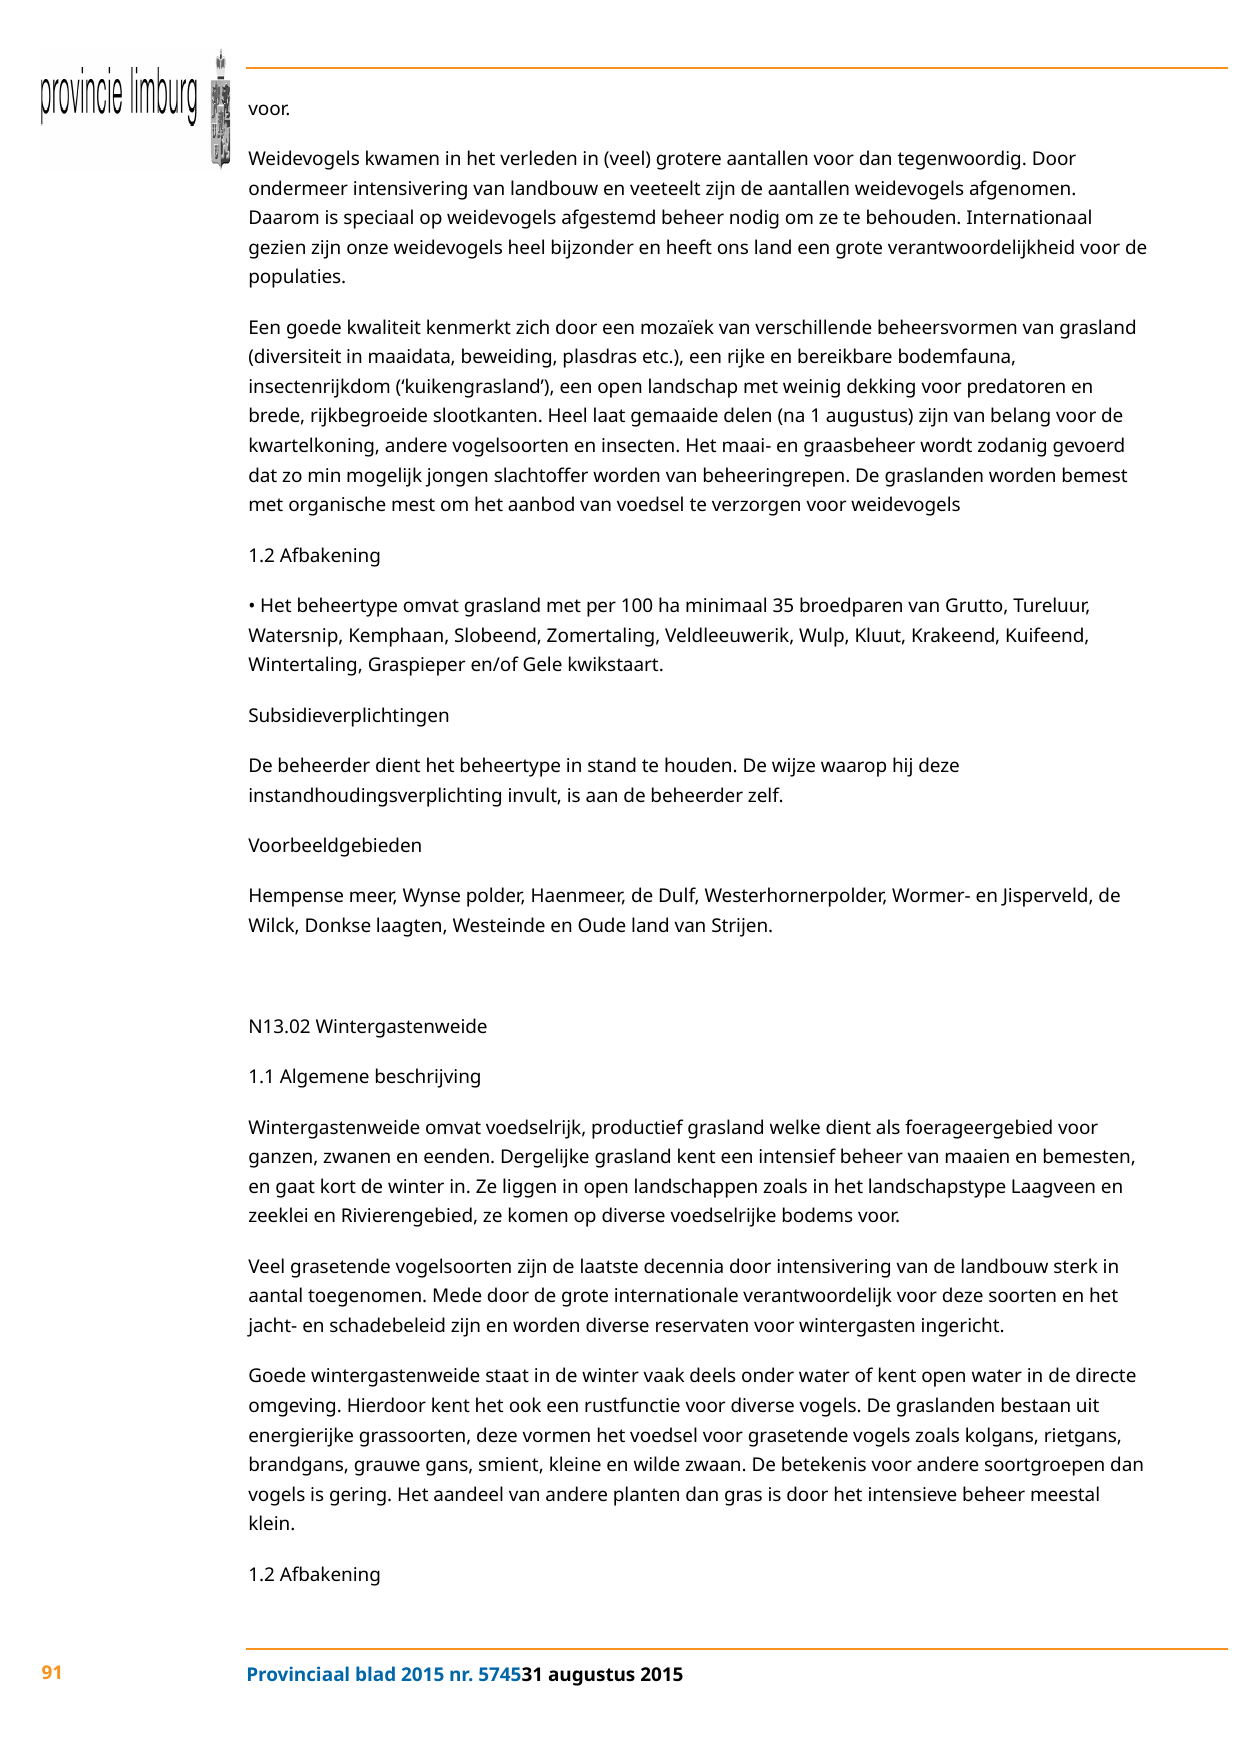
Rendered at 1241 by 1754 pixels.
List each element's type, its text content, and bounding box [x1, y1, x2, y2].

text Goede wintergastenweide staat in de winter vaak deels onder water of kent open water in de directe omgeving. Hierdoor kent het ook een rustfunctie voor diverse vogels. De graslanden bestaan uit energierijke grassoorten, deze vormen het voedsel voor grasetende vogels zoals kolgans, rietgans, brandgans, grauwe gans, smient, kleine en wilde zwaan. De betekenis voor andere soortgroepen dan vogels is gering. Het aandeel van andere planten dan gras is door het intensieve beheer meestal klein. [248, 1363, 1152, 1536]
text Veel grasetende vogelsoorten zijn de laatste decennia door intensivering van de landbouw sterk in aantal toegenomen. Mede door de grote internationale verantwoordelijk voor deze soorten en het jacht- en schadebeleid zijn en worden diverse reservaten voor wintergasten ingericht. [248, 1253, 1152, 1338]
text Een goede kwaliteit kenmerkt zich door een mozaïek van verschillende beheersvormen van grasland (diversiteit in maaidata, beweiding, plasdras etc.), een rijke en bereikbare bodemfauna, insectenrijkdom (‘kuikengrasland’), een open landschap met weinig dekking voor predatoren en brede, rijkbegroeide slootkanten. Heel laat gemaaide delen (na 1 augustus) zijn van belang voor de kwartelkoning, andere vogelsoorten en insecten. Het maai- en graasbeheer wordt zodanig gevoerd dat zo min mogelijk jongen slachtoffer worden van beheeringrepen. De graslanden worden bemest met organische mest om het aanbod van voedsel te verzorgen voor weidevogels [248, 314, 1152, 517]
text Hempense meer, Wynse polder, Haenmeer, de Dulf, Westerhornerpolder, Wormer- en Jisperveld, de Wilck, Donkse laagten, Westeinde en Oude land van Strijen. [248, 883, 1152, 938]
text 1.1 Algemene beschrijving [248, 1063, 1152, 1089]
text voor. [248, 95, 1152, 121]
text 1.2 Afbakening [248, 1561, 1152, 1587]
text Weidevogels kwamen in het verleden in (veel) grotere aantallen voor dan tegenwoordig. Door ondermeer intensivering van landbouw en veeteelt zijn de aantallen weidevogels afgenomen. Daarom is speciaal op weidevogels afgestemd beheer nodig om ze te behouden. Internationaal gezien zijn onze weidevogels heel bijzonder en heeft ons land een grote verantwoordelijkheid voor de populaties. [248, 145, 1152, 289]
text Wintergastenweide omvat voedselrijk, productief grasland welke dient als foerageergebied voor ganzen, zwanen en eenden. Dergelijke grasland kent een intensief beheer van maaien en bemesten, en gaat kort de winter in. Ze liggen in open landschappen zoals in het landschapstype Laagveen en zeeklei en Rivierengebied, ze komen op diverse voedselrijke bodems voor. [248, 1114, 1152, 1228]
picture [41, 47, 231, 172]
text N13.02 Wintergastenweide [248, 1013, 1152, 1039]
text • Het beheertype omvat grasland met per 100 ha minimaal 35 broedparen van Grutto, Tureluur, Watersnip, Kemphaan, Slobeend, Zomertaling, Veldleeuwerik, Wulp, Kluut, Krakeend, Kuifeend, Wintertaling, Graspieper en/of Gele kwikstaart. [248, 592, 1152, 677]
text De beheerder dient het beheertype in stand te houden. De wijze waarop hij deze instandhoudingsverplichting invult, is aan de beheerder zelf. [248, 752, 1152, 808]
text 1.2 Afbakening [248, 542, 1152, 568]
text Voorbeeldgebieden [248, 832, 1152, 858]
text Subsidieverplichtingen [248, 702, 1152, 728]
